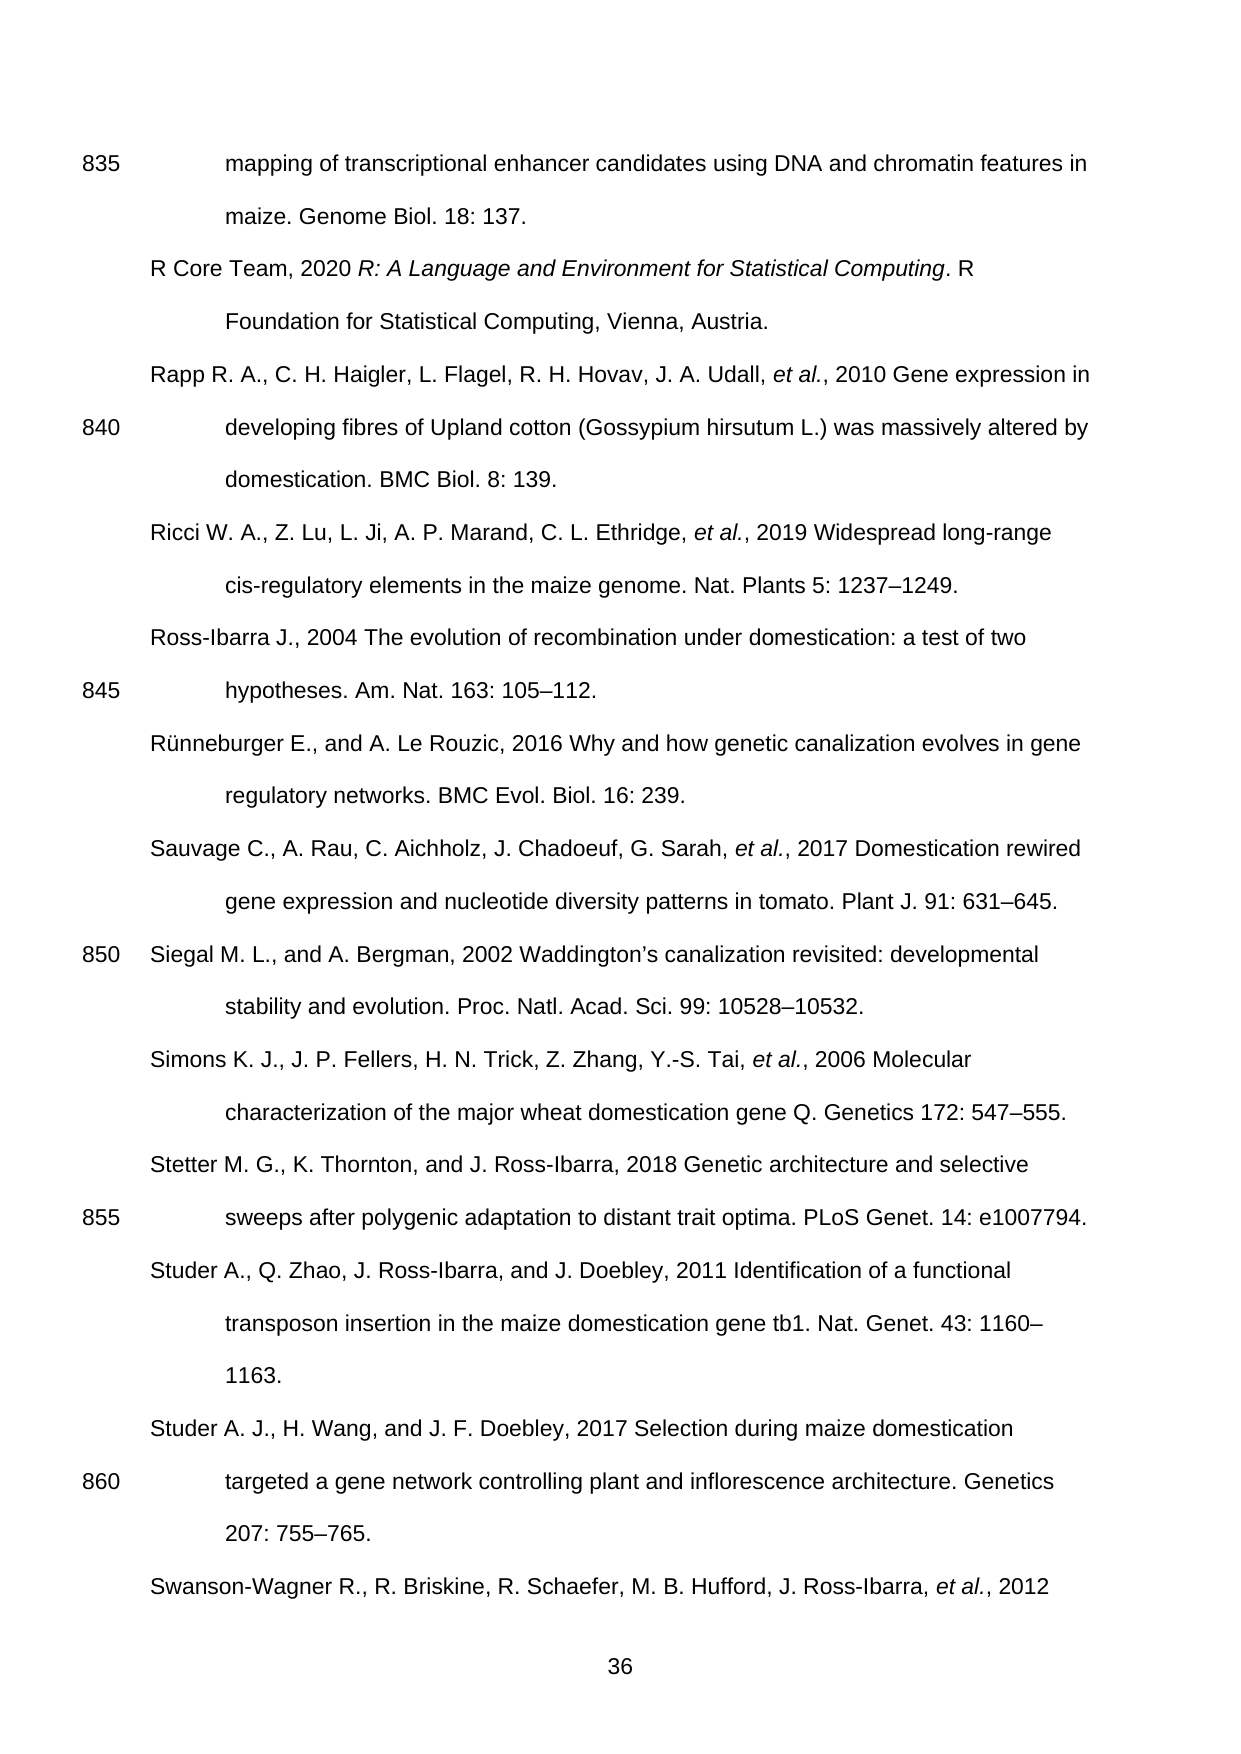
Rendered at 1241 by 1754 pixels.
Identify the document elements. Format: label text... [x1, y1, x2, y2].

text Ricci W. A., Z. Lu, L. Ji, A. P. Marand, C. L. Ethridge, et al., 2019 Widespread long-range cis-regulatory elements in the maize genome. Nat. Plants 5: 1237–1249. [150, 519, 1090, 598]
text Siegal M. L., and A. Bergman, 2002 Waddington’s canalization revisited: developmental stability and evolution. Proc. Natl. Acad. Sci. 99: 10528–10532. [150, 941, 1090, 1020]
text Ross-Ibarra J., 2004 The evolution of recombination under domestication: a test of two hypotheses. Am. Nat. 163: 105–112. [150, 624, 1090, 703]
text R Core Team, 2020 R: A Language and Environment for Statistical Computing. R Foundation for Statistical Computing, Vienna, Austria. [150, 255, 1090, 334]
text Simons K. J., J. P. Fellers, H. N. Trick, Z. Zhang, Y.-S. Tai, et al., 2006 Molecular characterization of the major wheat domestication gene Q. Genetics 172: 547–555. [150, 1046, 1090, 1125]
text Stetter M. G., K. Thornton, and J. Ross-Ibarra, 2018 Genetic architecture and selective sweeps after polygenic adaptation to distant trait optima. PLoS Genet. 14: e1007794. [150, 1151, 1090, 1231]
text Studer A., Q. Zhao, J. Ross-Ibarra, and J. Doebley, 2011 Identification of a functional transposon insertion in the maize domestication gene tb1. Nat. Genet. 43: 1160–1163. [150, 1257, 1090, 1389]
text mapping of transcriptional enhancer candidates using DNA and chromatin features in maize. Genome Biol. 18: 137. [150, 150, 1090, 229]
text Swanson-Wagner R., R. Briskine, R. Schaefer, M. B. Hufford, J. Ross-Ibarra, et al., 2012 [150, 1573, 1090, 1599]
text Sauvage C., A. Rau, C. Aichholz, J. Chadoeuf, G. Sarah, et al., 2017 Domestication rewired gene expression and nucleotide diversity patterns in tomato. Plant J. 91: 631–645. [150, 835, 1090, 914]
text Rünneburger E., and A. Le Rouzic, 2016 Why and how genetic canalization evolves in gene regulatory networks. BMC Evol. Biol. 16: 239. [150, 730, 1090, 809]
text Studer A. J., H. Wang, and J. F. Doebley, 2017 Selection during maize domestication targeted a gene network controlling plant and inflorescence architecture. Genetics 207: 755–765. [150, 1415, 1090, 1547]
text Rapp R. A., C. H. Haigler, L. Flagel, R. H. Hovav, J. A. Udall, et al., 2010 Gene expression in developing fibres of Upland cotton (Gossypium hirsutum L.) was massively altered by domestication. BMC Biol. 8: 139. [150, 361, 1090, 493]
